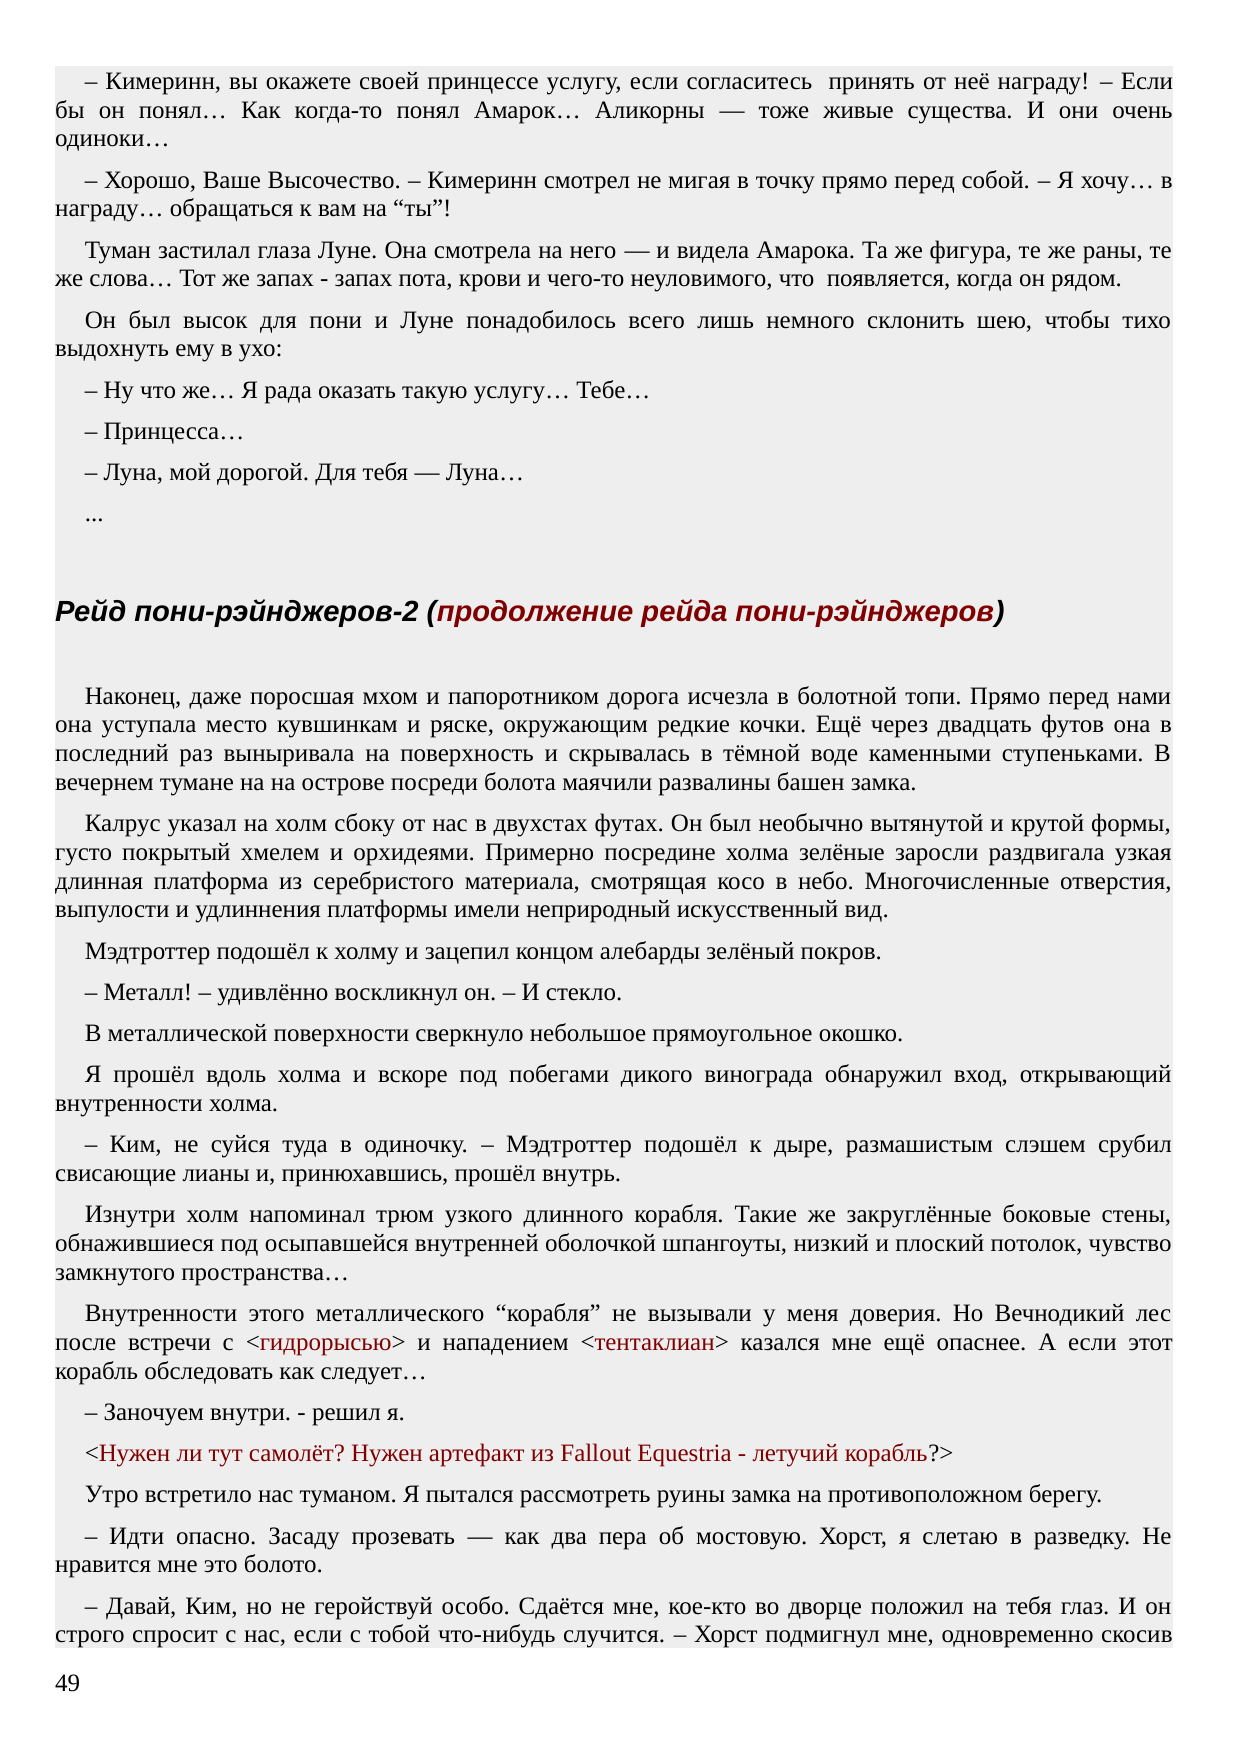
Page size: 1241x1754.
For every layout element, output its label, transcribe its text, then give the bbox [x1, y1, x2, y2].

text Мэдтроттер подошёл к холму и зацепил концом алебарды зелёный покров. [55, 936, 1173, 964]
text – Заночуем внутри. - решил я. [55, 1397, 1173, 1426]
text – Ну что же… Я рада оказать такую услугу… Тебе… [55, 375, 1173, 403]
text Утро встретило нас туманом. Я пытался рассмотреть руины замка на противоположном берегу. [55, 1479, 1173, 1508]
text Он был высок для пони и Луне понадобилось всего лишь немного склонить шею, чтобы тихо выдохнуть ему в ухо: [55, 305, 1173, 362]
text – Давай, Ким, но не геройствуй особо. Сдаётся мне, кое-кто во дворце положил на тебя глаз. И он строго спросит с нас, если с тобой что-нибудь случится. – Хорст подмигнул мне, одновременно скосив [55, 1591, 1173, 1648]
text ... [55, 498, 1173, 527]
text Я прошёл вдоль холма и вскоре под побегами дикого винограда обнаружил вход, открывающий внутренности холма. [55, 1059, 1173, 1117]
text – Ким, не суйся туда в одиночку. – Мэдтроттер подошёл к дыре, размашистым слэшем срубил свисающие лианы и, принюхавшись, прошёл внутрь. [55, 1129, 1173, 1187]
text <Нужен ли тут самолёт? Нужен артефакт из Fallout Equestria - летучий корабль?> [55, 1438, 1173, 1467]
text – Кимеринн, вы окажете своей принцессе услугу, если согласитесь принять от неё награду! – Если бы он понял… Как когда-то понял Амарок… Аликорны — тоже живые существа. И они очень одиноки… [55, 66, 1173, 152]
text Изнутри холм напоминал трюм узкого длинного корабля. Такие же закруглённые боковые стены, обнажившиеся под осыпавшейся внутренней оболочкой шпангоуты, низкий и плоский потолок, чувство замкнутого пространства… [55, 1199, 1173, 1286]
text – Хорошо, Ваше Высочество. – Кимеринн смотрел не мигая в точку прямо перед собой. – Я хочу… в награду… обращаться к вам на “ты”! [55, 165, 1173, 222]
text В металлической поверхности сверкнуло небольшое прямоугольное окошко. [55, 1018, 1173, 1047]
text – Луна, мой дорогой. Для тебя — Луна… [55, 457, 1173, 486]
text – Металл! – удивлённо воскликнул он. – И стекло. [55, 977, 1173, 1006]
text – Принцесса… [55, 416, 1173, 445]
text Наконец, даже поросшая мхом и папоротником дорога исчезла в болотной топи. Прямо перед нами она уступала место кувшинкам и ряске, окружающим редкие кочки. Ещё через двадцать футов она в последний раз выныривала на поверхность и скрывалась в тёмной воде каменными ступеньками. В вечернем тумане на на острове посреди болота маячили развалины башен замка. [55, 681, 1173, 796]
text – Идти опасно. Засаду прозевать — как два пера об мостовую. Хорст, я слетаю в разведку. Не нравится мне это болото. [55, 1521, 1173, 1578]
text Туман застилал глаза Луне. Она смотрела на него — и видела Амарока. Та же фигура, те же раны, те же слова… Тот же запах - запах пота, крови и чего-то неуловимого, что появляется, когда он рядом. [55, 235, 1173, 292]
text Калрус указал на холм сбоку от нас в двухстах футах. Он был необычно вытянутой и крутой формы, густо покрытый хмелем и орхидеями. Примерно посредине холма зелёные заросли раздвигала узкая длинная платформа из серебристого материала, смотрящая косо в небо. Многочисленные отверстия, выпулости и удлиннения платформы имели неприродный искусственный вид. [55, 808, 1173, 923]
subtitle Рейд пони-рэйнджеров-2 (продолжение рейда пони-рэйнджеров) [55, 593, 1173, 627]
text Внутренности этого металлического “корабля” не вызывали у меня доверия. Но Вечнодикий лес после встречи с <гидрорысью> и нападением <тентаклиан> казался мне ещё опаснее. А если этот корабль обследовать как следует… [55, 1298, 1173, 1384]
